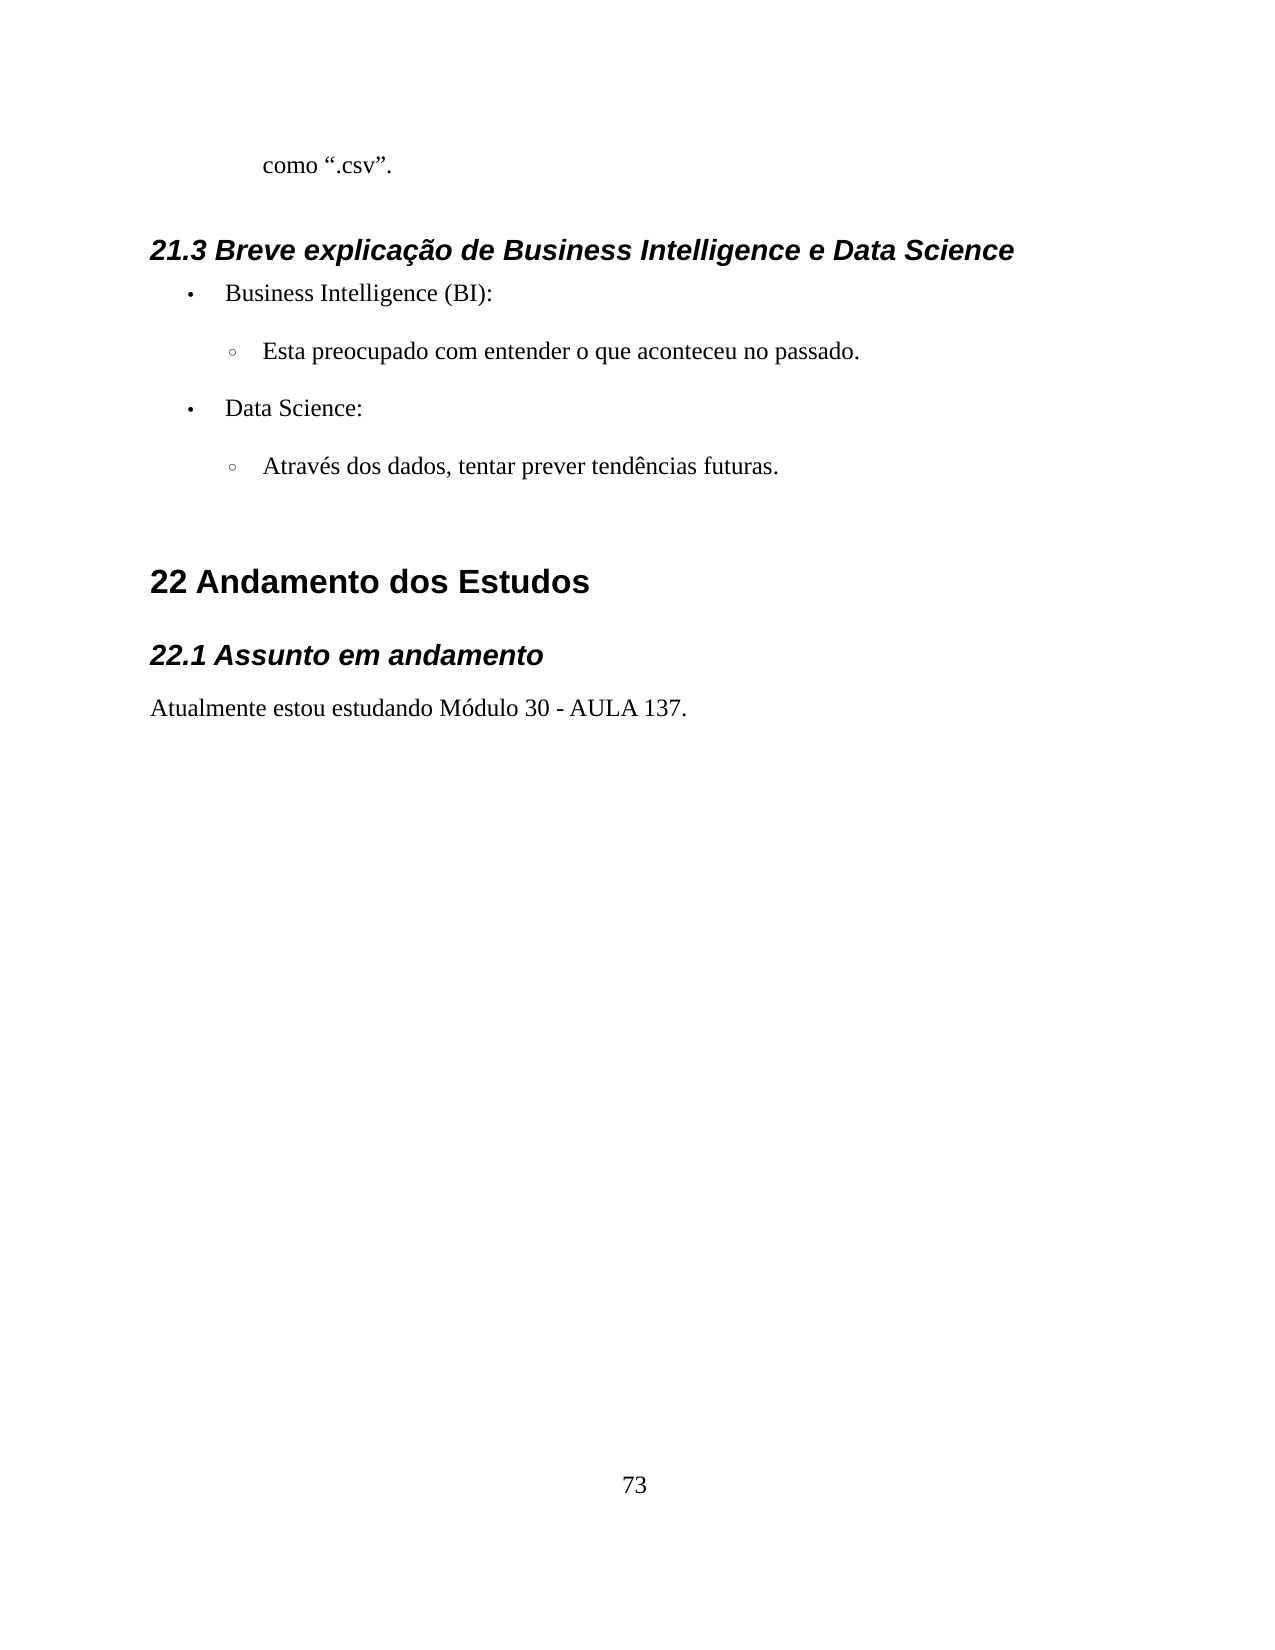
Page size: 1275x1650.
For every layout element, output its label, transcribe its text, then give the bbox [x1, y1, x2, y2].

list Através dos dados, tentar prever tendências futuras. [225, 451, 1125, 508]
list Business Intelligence (BI): [187, 278, 1125, 336]
list como “.csv”. [225, 150, 1125, 207]
list Data Science: [187, 393, 1125, 451]
subtitle 22 Andamento dos Estudos [150, 562, 1125, 601]
list Esta preocupado com entender o que aconteceu no passado. [225, 336, 1125, 393]
subtitle 22.1 Assunto em andamento [150, 638, 1125, 672]
subtitle 21.3 Breve explicação de Business Intelligence e Data Science [150, 232, 1125, 266]
text Atualmente estou estudando Módulo 30 - AULA 137. [150, 693, 1125, 751]
